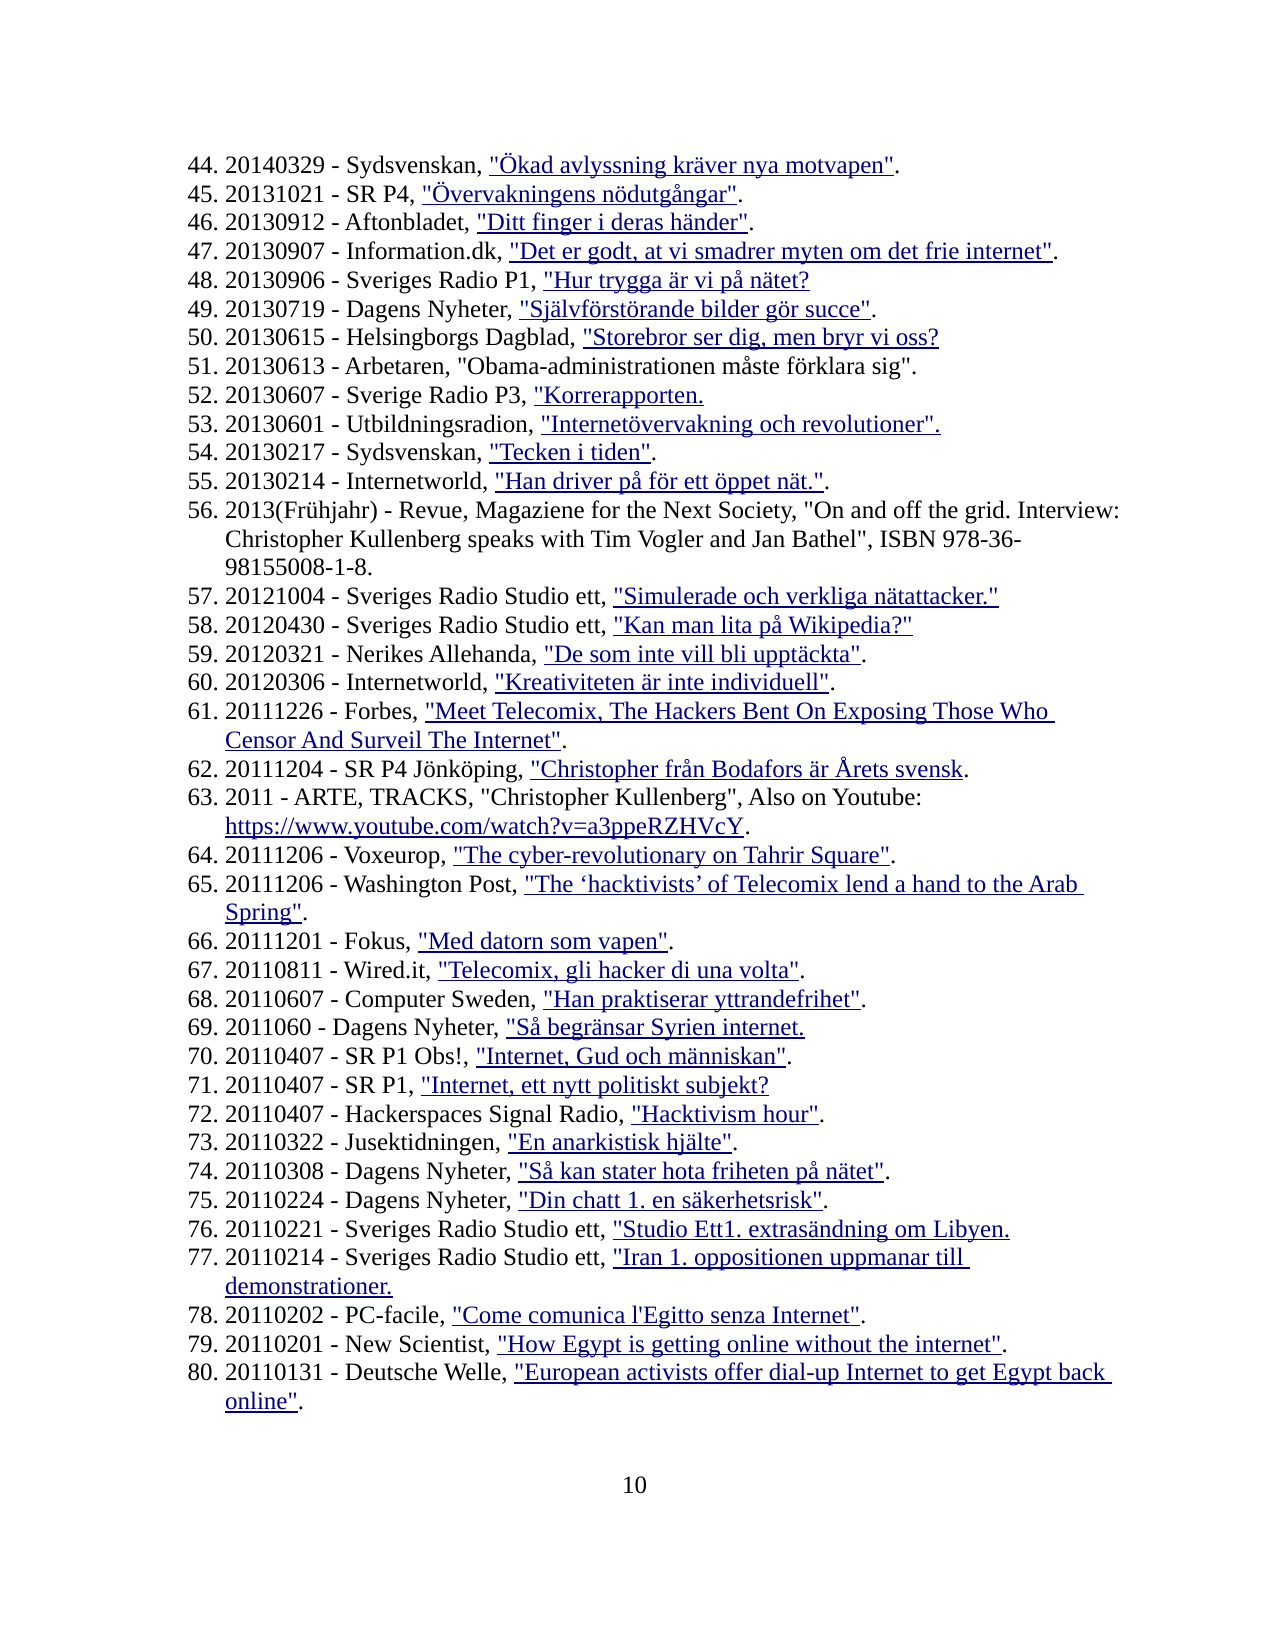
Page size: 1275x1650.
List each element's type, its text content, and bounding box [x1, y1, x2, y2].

list 20130214 - Internetworld, "Han driver på för ett öppet nät.". [187, 466, 1125, 495]
list 20110607 - Computer Sweden, "Han praktiserar yttrandefrihet". [187, 984, 1125, 1012]
list 20110322 - Jusektidningen, "En anarkistisk hjälte". [187, 1127, 1125, 1156]
list 20110224 - Dagens Nyheter, "Din chatt 1. en säkerhetsrisk". [187, 1185, 1125, 1214]
list 20111206 - Washington Post, "The ‘hacktivists’ of Telecomix lend a hand to the Arab Spring". [187, 869, 1125, 926]
list 20130912 - Aftonbladet, "Ditt finger i deras händer". [187, 207, 1125, 236]
list 20110407 - SR P1 Obs!, "Internet, Gud och människan". [187, 1041, 1125, 1070]
list 20120430 - Sveriges Radio Studio ett, "Kan man lita på Wikipedia?" [187, 610, 1125, 639]
list 20111206 - Voxeurop, "The cyber-revolutionary on Tahrir Square". [187, 840, 1125, 869]
list 20111204 - SR P4 Jönköping, "Christopher från Bodafors är Årets svensk. [187, 754, 1125, 782]
list 20110201 - New Scientist, "How Egypt is getting online without the internet". [187, 1329, 1125, 1357]
list 20110407 - Hackerspaces Signal Radio, "Hacktivism hour". [187, 1099, 1125, 1127]
list 20130613 - Arbetaren, "Obama-administrationen måste förklara sig". [187, 351, 1125, 380]
list 20110308 - Dagens Nyheter, "Så kan stater hota friheten på nätet". [187, 1156, 1125, 1185]
list 20130906 - Sveriges Radio P1, "Hur trygga är vi på nätet? [187, 265, 1125, 294]
list 20130719 - Dagens Nyheter, "Självförstörande bilder gör succe". [187, 294, 1125, 322]
list 20110221 - Sveriges Radio Studio ett, "Studio Ett1. extrasändning om Libyen. [187, 1214, 1125, 1242]
list 2011 - ARTE, TRACKS, "Christopher Kullenberg", Also on Youtube: https://www.youtube.com/watch?v=a3ppeRZHVcY. [187, 782, 1125, 840]
list 20130607 - Sverige Radio P3, "Korrerapporten. [187, 380, 1125, 409]
list 20120306 - Internetworld, "Kreativiteten är inte individuell". [187, 667, 1125, 696]
list 20130907 - Information.dk, "Det er godt, at vi smadrer myten om det frie internet". [187, 236, 1125, 265]
list 20131021 - SR P4, "Övervakningens nödutgångar". [187, 179, 1125, 207]
list 20110811 - Wired.it, "Telecomix, gli hacker di una volta". [187, 955, 1125, 984]
list 20121004 - Sveriges Radio Studio ett, "Simulerade och verkliga nätattacker." [187, 581, 1125, 610]
list 20110131 - Deutsche Welle, "European activists offer dial-up Internet to get Egypt back online". [187, 1357, 1125, 1415]
list 20140329 - Sydsvenskan, "Ökad avlyssning kräver nya motvapen". [187, 150, 1125, 179]
list 20110214 - Sveriges Radio Studio ett, "Iran 1. oppositionen uppmanar till demonstrationer. [187, 1242, 1125, 1300]
list 2011060 - Dagens Nyheter, "Så begränsar Syrien internet. [187, 1012, 1125, 1041]
list 20110202 - PC-facile, "Come comunica l'Egitto senza Internet". [187, 1300, 1125, 1329]
list 20120321 - Nerikes Allehanda, "De som inte vill bli upptäckta". [187, 639, 1125, 667]
list 20111226 - Forbes, "Meet Telecomix, The Hackers Bent On Exposing Those Who Censor And Surveil The Internet". [187, 696, 1125, 754]
list 20130615 - Helsingborgs Dagblad, "Storebror ser dig, men bryr vi oss? [187, 322, 1125, 351]
list 20130217 - Sydsvenskan, "Tecken i tiden". [187, 437, 1125, 466]
list 2013(Frühjahr) - Revue, Magaziene for the Next Society, "On and off the grid. Interview: Christopher Kullenberg speaks with Tim Vogler and Jan Bathel", ISBN 978-36-98155008-1-8. [187, 495, 1125, 581]
list 20110407 - SR P1, "Internet, ett nytt politiskt subjekt? [187, 1070, 1125, 1099]
list 20111201 - Fokus, "Med datorn som vapen". [187, 926, 1125, 955]
list 20130601 - Utbildningsradion, "Internetövervakning och revolutioner". [187, 409, 1125, 437]
